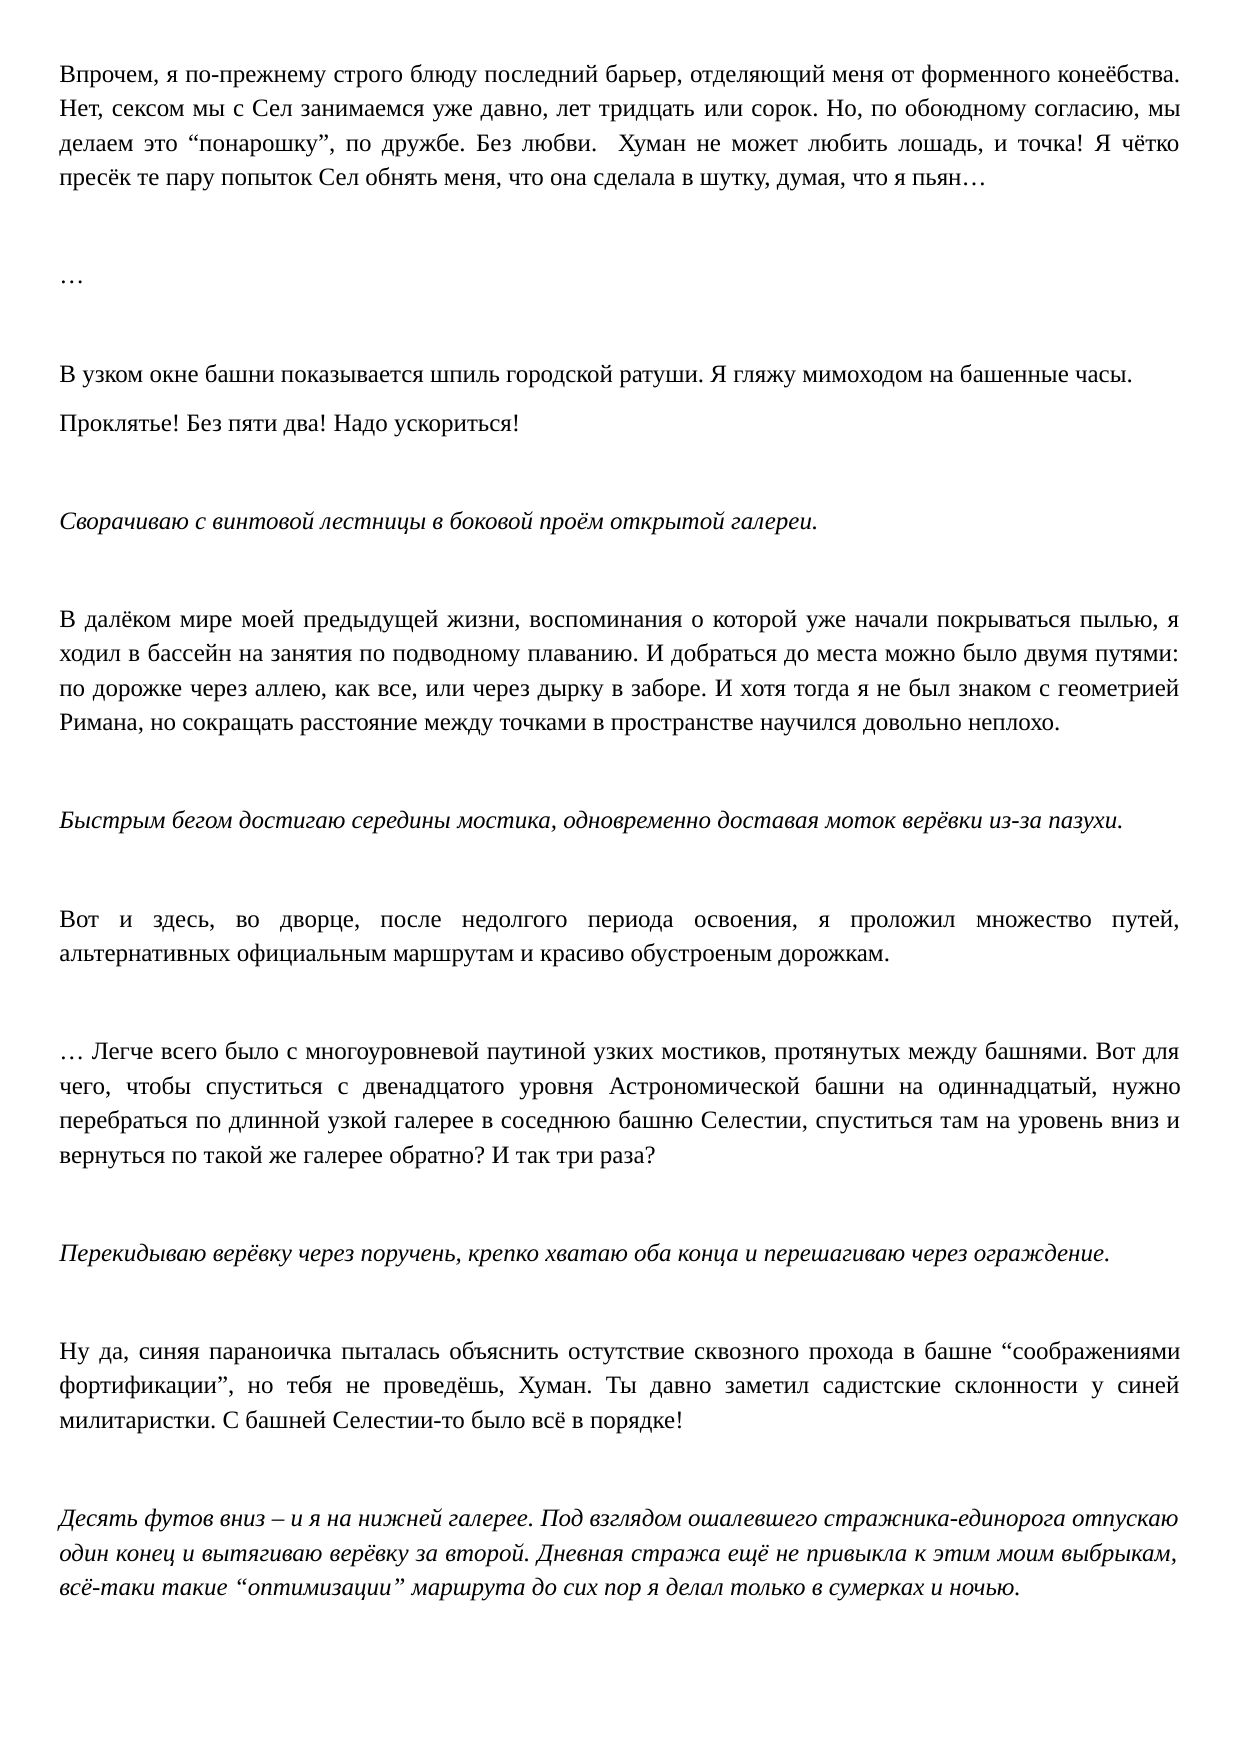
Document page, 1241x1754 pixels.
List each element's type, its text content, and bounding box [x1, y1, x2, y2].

text Сворачиваю с винтовой лестницы в боковой проём открытой галереи. [59, 506, 1181, 535]
text В узком окне башни показывается шпиль городской ратуши. Я гляжу мимоходом на башенные часы. [59, 359, 1181, 387]
text Проклятье! Без пяти два! Надо ускориться! [59, 408, 1181, 437]
text Перекидываю верёвку через поручень, крепко хватаю оба конца и перешагиваю через ограждение. [59, 1238, 1181, 1267]
text … Легче всего было с многоуровневой паутиной узких мостиков, протянутых между башнями. Вот для чего, чтобы спуститься с двенадцатого уровня Астрономической башни на одиннадцатый, нужно перебраться по длинной узкой галерее в соседнюю башню Селестии, спуститься там на уровень вниз и вернуться по такой же галерее обратно? И так три раза? [59, 1036, 1181, 1168]
text Впрочем, я по-прежнему строго блюду последний барьер, отделяющий меня от форменного конеёбства. Нет, сексом мы с Сел занимаемся уже давно, лет тридцать или сорок. Но, по обоюдному согласию, мы делаем это “понарошку”, по дружбе. Без любви. Хуман не может любить лошадь, и точка! Я чётко пресёк те пару попыток Сел обнять меня, что она сделала в шутку, думая, что я пьян… [59, 59, 1181, 191]
text Быстрым бегом достигаю середины мостика, одновременно доставая моток верёвки из-за пазухи. [59, 806, 1181, 834]
text Ну да, синяя параноичка пыталась объяснить остутствие сквозного прохода в башне “соображениями фортификации”, но тебя не проведёшь, Хуман. Ты давно заметил садистские склонности у синей милитаристки. С башней Селестии-то было всё в порядке! [59, 1336, 1181, 1434]
text Вот и здесь, во дворце, после недолгого периода освоения, я проложил множество путей, альтернативных официальным маршрутам и красиво обустроеным дорожкам. [59, 904, 1181, 967]
text В далёком мире моей предыдущей жизни, воспоминания о которой уже начали покрываться пылью, я ходил в бассейн на занятия по подводному плаванию. И добраться до места можно было двумя путями: по дорожке через аллею, как все, или через дырку в заборе. И хотя тогда я не был знаком с геометрией Римана, но сокращать расстояние между точками в пространстве научился довольно неплохо. [59, 604, 1181, 736]
text Десять футов вниз – и я на нижней галерее. Под взглядом ошалевшего стражника-единорога отпускаю один конец и вытягиваю верёвку за второй. Дневная стража ещё не привыкла к этим моим выбрыкам, всё-таки такие “оптимизации” маршрута до сих пор я делал только в сумерках и ночью. [59, 1503, 1181, 1601]
text … [59, 261, 1181, 289]
